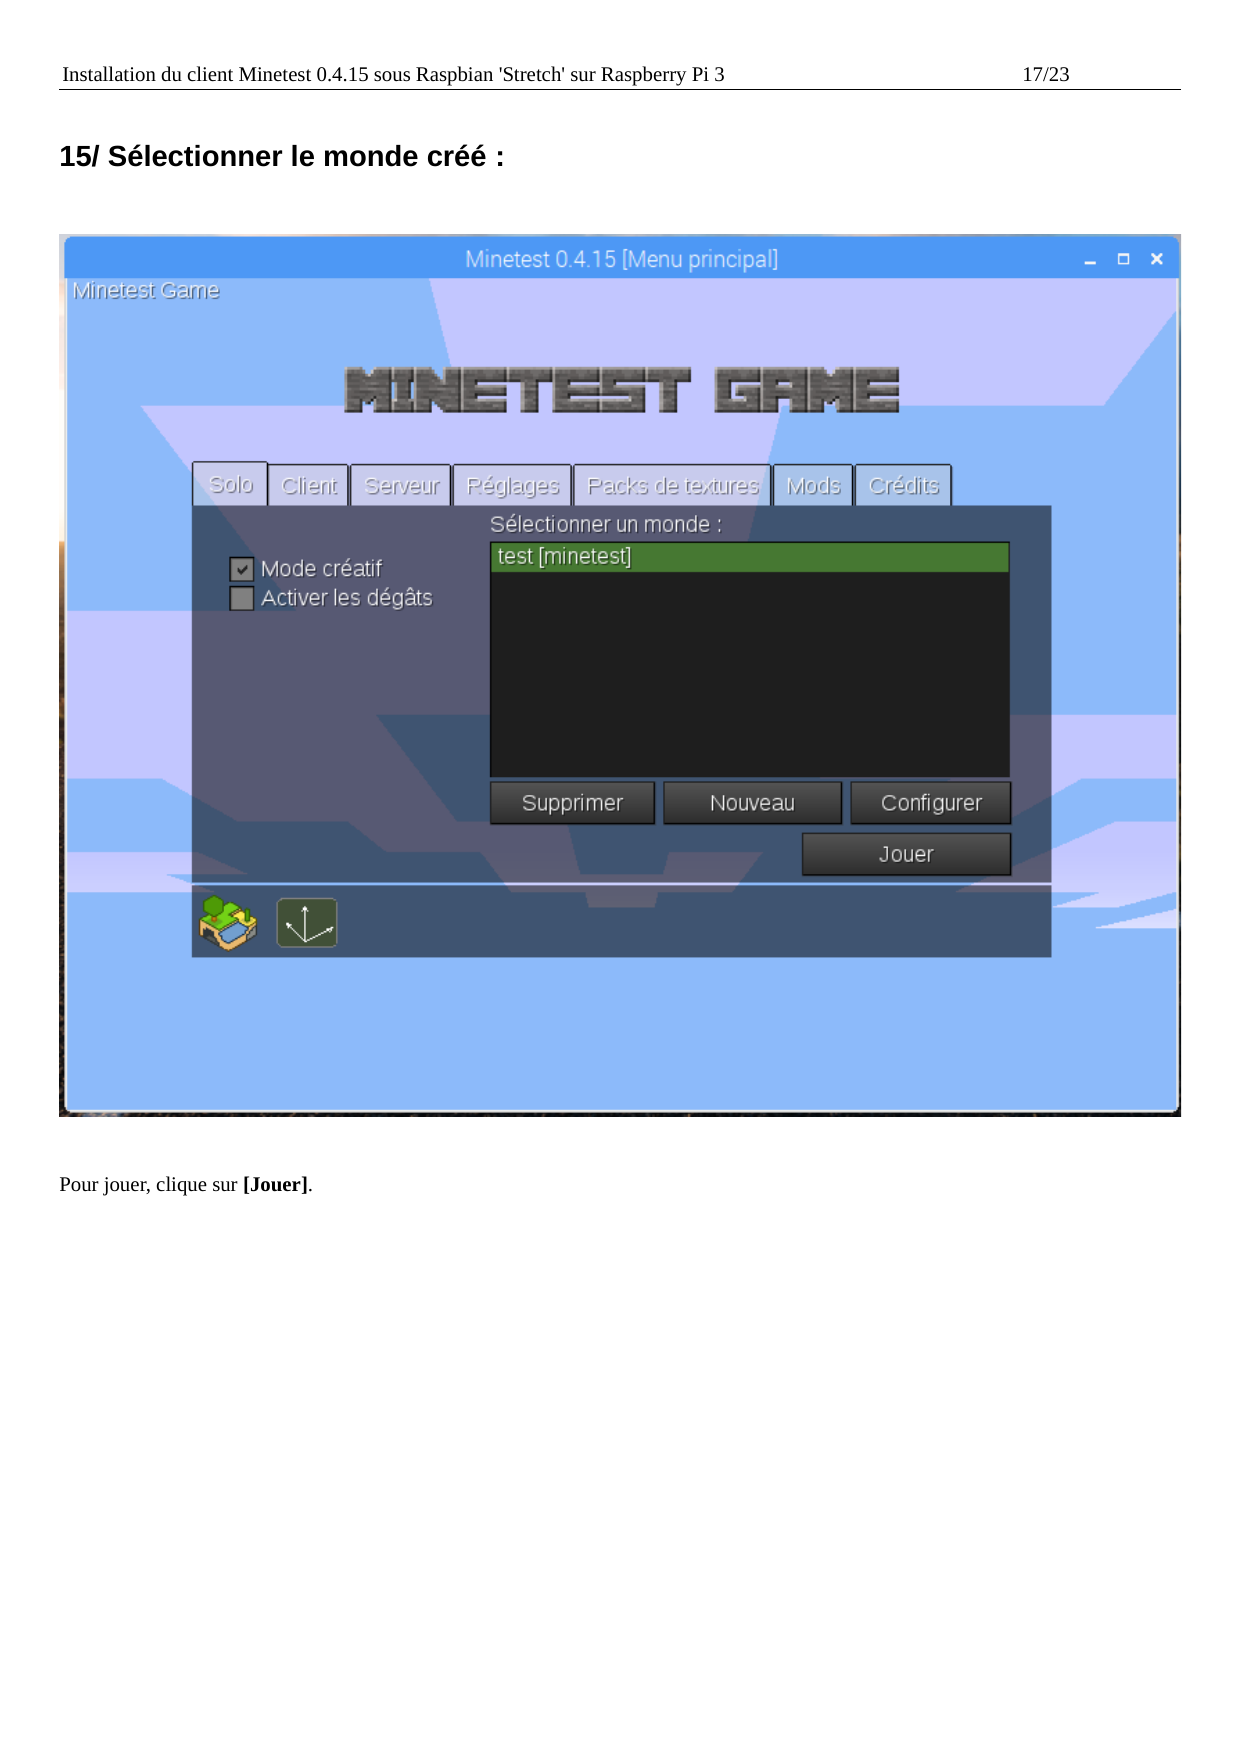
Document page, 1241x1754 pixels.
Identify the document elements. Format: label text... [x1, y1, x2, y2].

picture [59, 234, 1182, 1117]
subtitle 15/ Sélectionner le monde créé : [59, 139, 1181, 173]
text Pour jouer, clique sur [Jouer]. [59, 1172, 1181, 1196]
